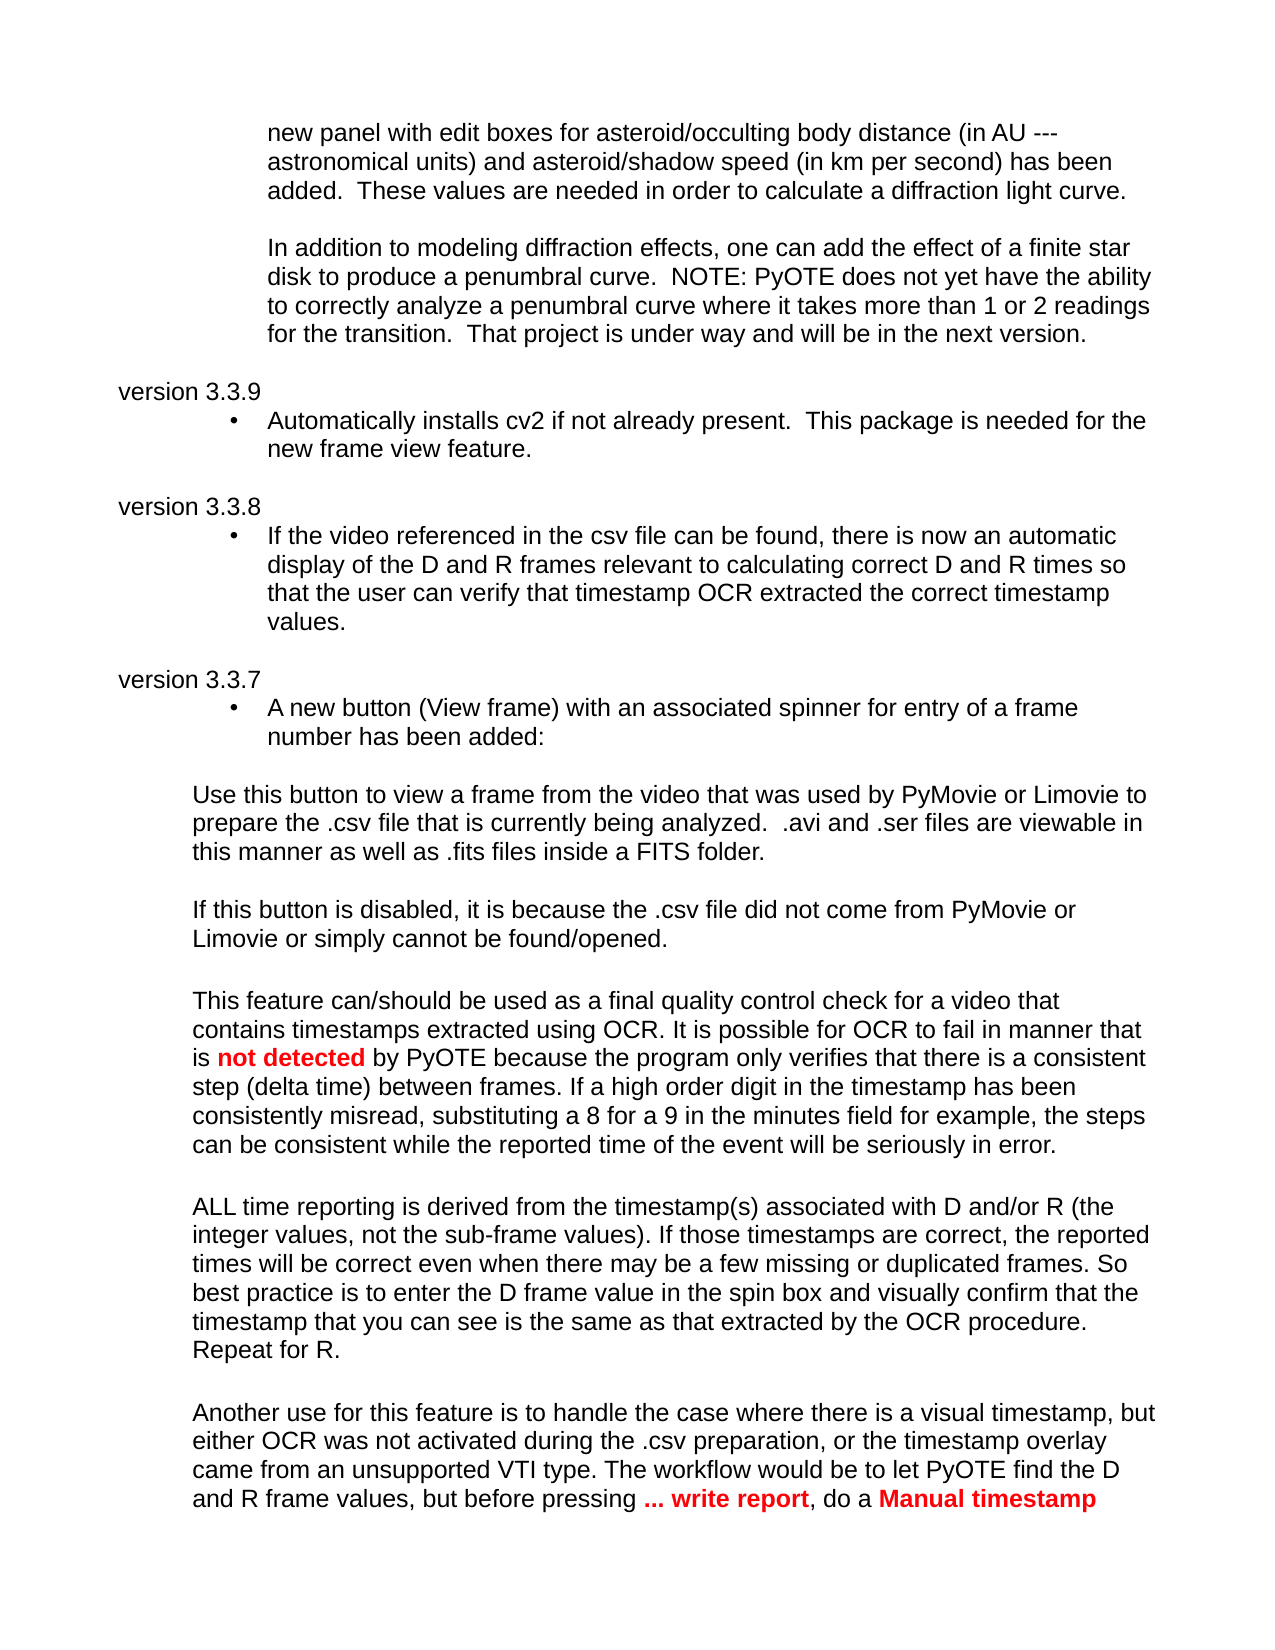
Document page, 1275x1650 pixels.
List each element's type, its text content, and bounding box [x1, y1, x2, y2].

list If the video referenced in the csv file can be found, there is now an automatic display of the D and R frames relevant to calculating correct D and R times so that the user can verify that timestamp OCR extracted the correct timestamp values. [229, 521, 1157, 664]
text Another use for this feature is to handle the case where there is a visual timestamp, but either OCR was not activated during the .csv preparation, or the timestamp overlay came from an unsupported VTI type. The workflow would be to let PyOTE find the D and R frame values, but before pressing ... write report, do a Manual timestamp [192, 1398, 1157, 1513]
list Automatically installs cv2 if not already present. This package is needed for the new frame view feature. [229, 406, 1157, 492]
list A new button (View frame) with an associated spinner for entry of a frame number has been added: [229, 693, 1157, 751]
text version 3.3.7 [118, 664, 1157, 693]
text This feature can/should be used as a final quality control check for a video that contains timestamps extracted using OCR. It is possible for OCR to fail in manner that is not detected by PyOTE because the program only verifies that there is a consistent step (delta time) between frames. If a high order digit in the timestamp has been consistently misread, substituting a 8 for a 9 in the minutes field for example, the steps can be consistent while the reported time of the event will be seriously in error. [192, 986, 1157, 1158]
text ALL time reporting is derived from the timestamp(s) associated with D and/or R (the integer values, not the sub-frame values). If those timestamps are correct, the reported times will be correct even when there may be a few missing or duplicated frames. So best practice is to enter the D frame value in the spin box and visually confirm that the timestamp that you can see is the same as that extracted by the OCR procedure. Repeat for R. [192, 1192, 1157, 1364]
text version 3.3.8 [118, 492, 1157, 521]
text If this button is disabled, it is because the .csv file did not come from PyMovie or Limovie or simply cannot be found/opened. [192, 895, 1157, 953]
list new panel with edit boxes for asteroid/occulting body distance (in AU --- astronomical units) and asteroid/shadow speed (in km per second) has been added. These values are needed in order to calculate a diffraction light curve. In addition to modeling diffraction effects, one can add the effect of a finite star disk to produce a penumbral curve. NOTE: PyOTE does not yet have the ability to correctly analyze a penumbral curve where it takes more than 1 or 2 readings for the transition. That project is under way and will be in the next version. [229, 118, 1157, 377]
text Use this button to view a frame from the video that was used by PyMovie or Limovie to prepare the .csv file that is currently being analyzed. .avi and .ser files are viewable in this manner as well as .fits files inside a FITS folder. [192, 780, 1157, 866]
text version 3.3.9 [118, 377, 1157, 406]
